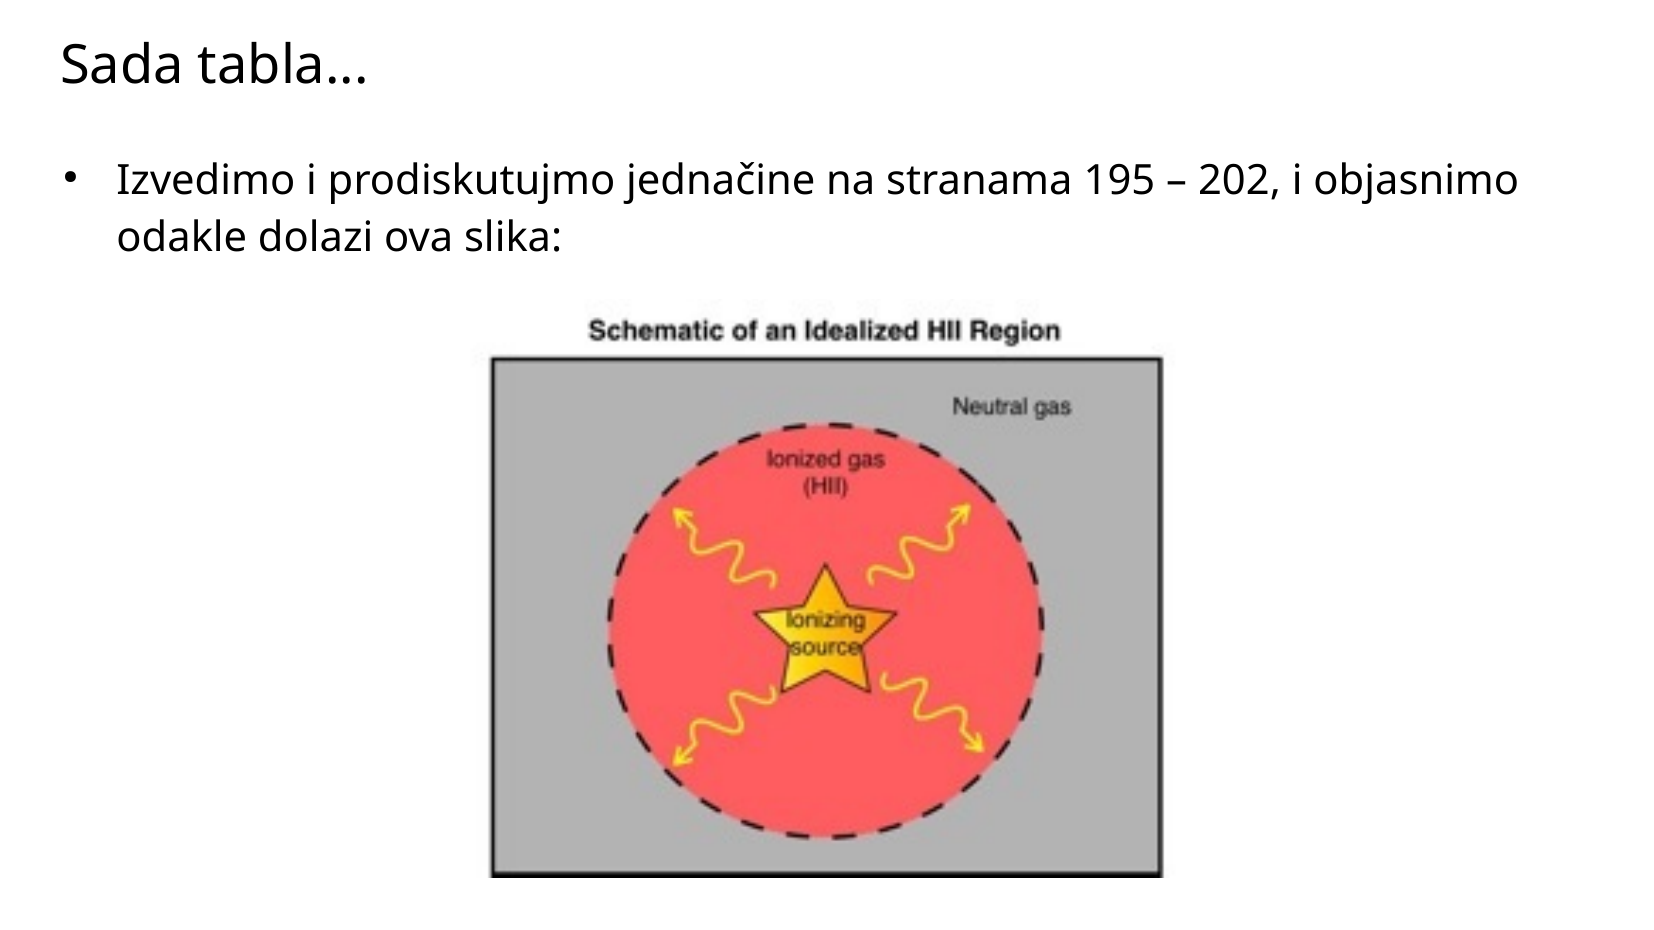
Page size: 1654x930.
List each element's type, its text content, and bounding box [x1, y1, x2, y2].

list Izvedimo i prodiskutujmo jednačine na stranama 195 – 202, i objasnimo odakle dolazi ova slika: [45, 149, 1635, 880]
title Sada tabla... [59, 13, 1648, 113]
picture [450, 299, 1201, 878]
